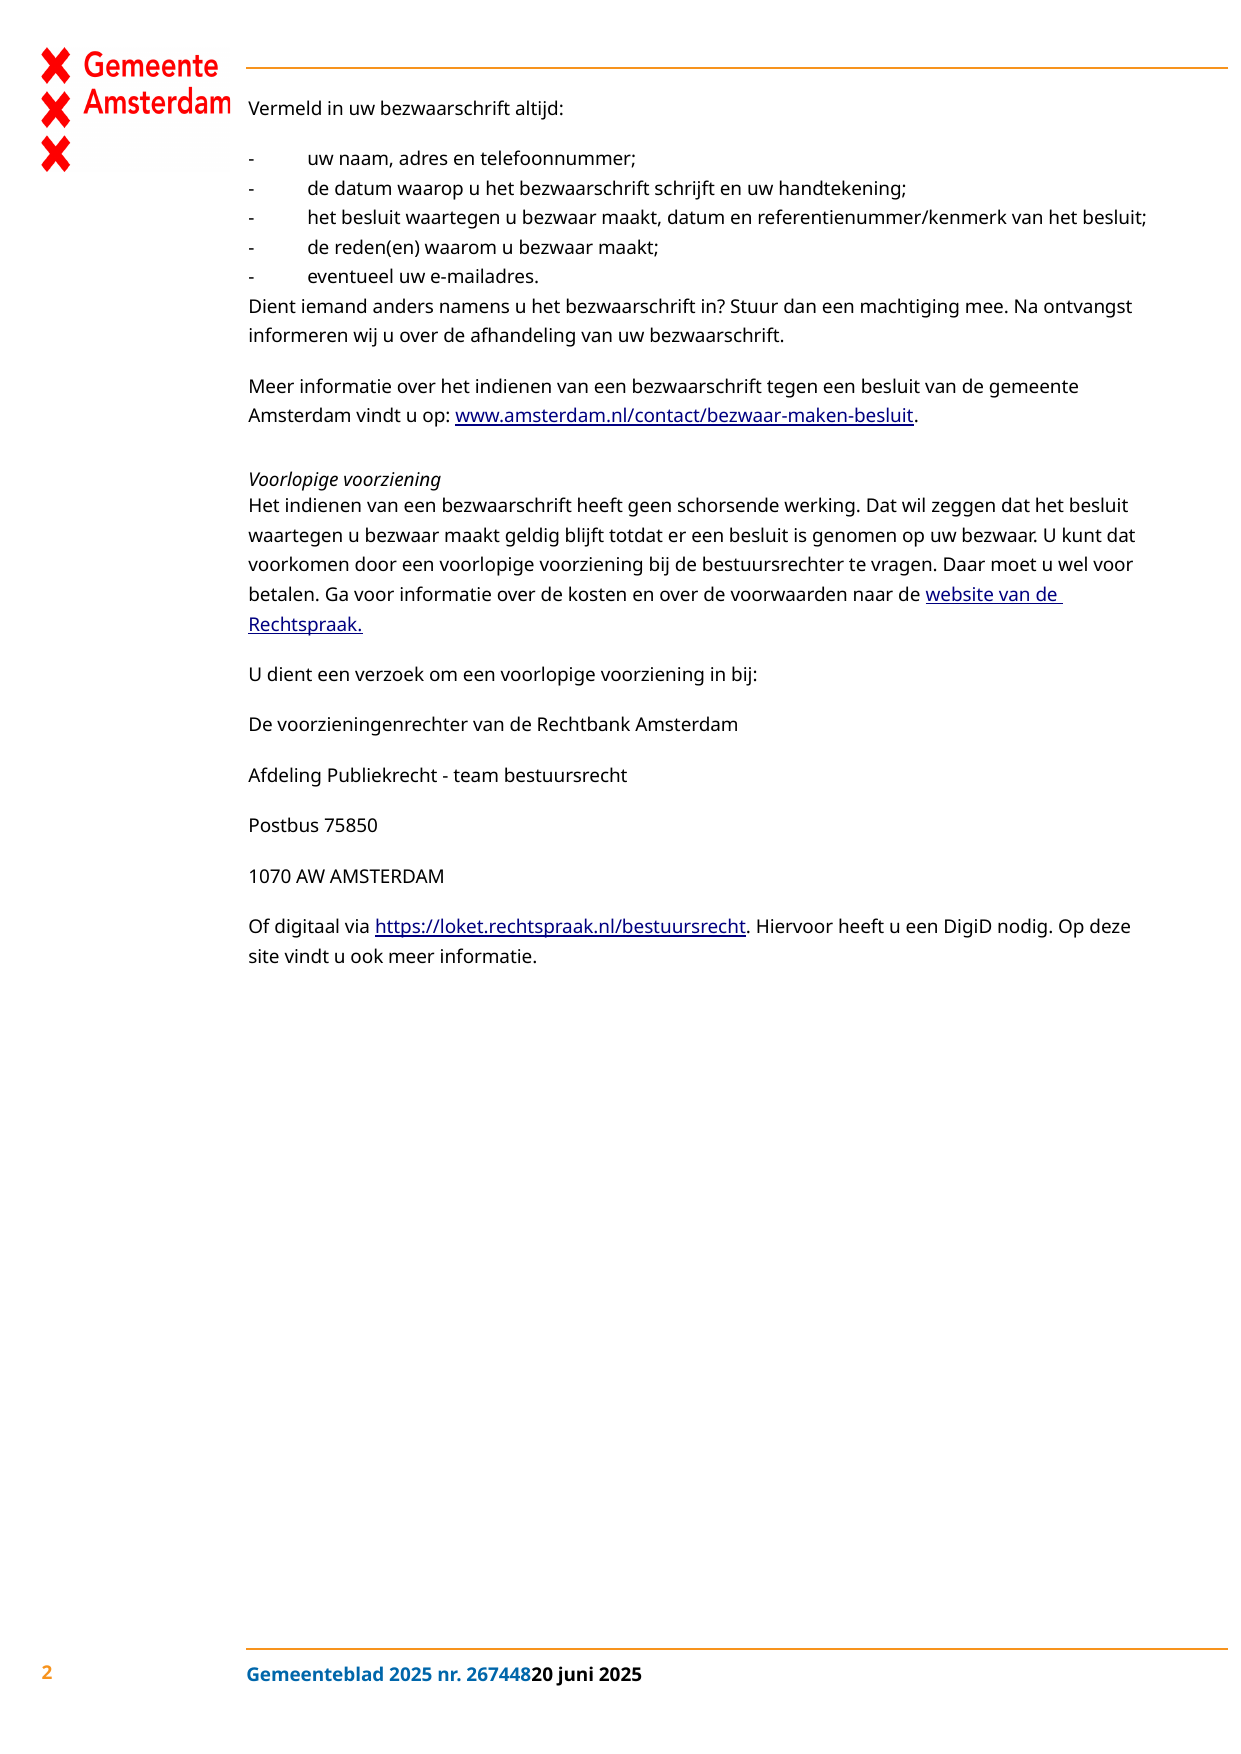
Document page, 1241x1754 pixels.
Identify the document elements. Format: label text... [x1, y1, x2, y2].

text Vermeld in uw bezwaarschrift altijd: [248, 95, 1152, 121]
text Meer informatie over het indienen van een bezwaarschrift tegen een besluit van de gemeente Amsterdam vindt u op: www.amsterdam.nl/contact/bezwaar-maken-besluit. [248, 373, 1152, 428]
text Dient iemand anders namens u het bezwaarschrift in? Stuur dan een machtiging mee. Na ontvangst informeren wij u over de afhandeling van uw bezwaarschrift. [248, 293, 1152, 348]
list eventueel uw e-mailadres. [248, 263, 1152, 289]
text Voorlopige voorziening [248, 467, 1152, 492]
text Of digitaal via https://loket.rechtspraak.nl/bestuursrecht. Hiervoor heeft u een DigiD nodig. Op deze site vindt u ook meer informatie. [248, 913, 1152, 968]
text Het indienen van een bezwaarschrift heeft geen schorsende werking. Dat wil zeggen dat het besluit waartegen u bezwaar maakt geldig blijft totdat er een besluit is genomen op uw bezwaar. U kunt dat voorkomen door een voorlopige voorziening bij de bestuursrechter te vragen. Daar moet u wel voor betalen. Ga voor informatie over de kosten en over de voorwaarden naar de website van de Rechtspraak. [248, 492, 1152, 636]
picture [41, 47, 231, 172]
list de datum waarop u het bezwaarschrift schrijft en uw handtekening; [248, 175, 1152, 201]
text Afdeling Publiekrecht - team bestuursrecht [248, 762, 1152, 788]
text 1070 AW AMSTERDAM [248, 863, 1152, 888]
list het besluit waartegen u bezwaar maakt, datum en referentienummer/kenmerk van het besluit; [248, 204, 1152, 230]
text De voorzieningenrechter van de Rechtbank Amsterdam [248, 712, 1152, 737]
list de reden(en) waarom u bezwaar maakt; [248, 234, 1152, 260]
text U dient een verzoek om een voorlopige voorziening in bij: [248, 661, 1152, 687]
text Postbus 75850 [248, 812, 1152, 838]
list uw naam, adres en telefoonnummer; [248, 145, 1152, 171]
